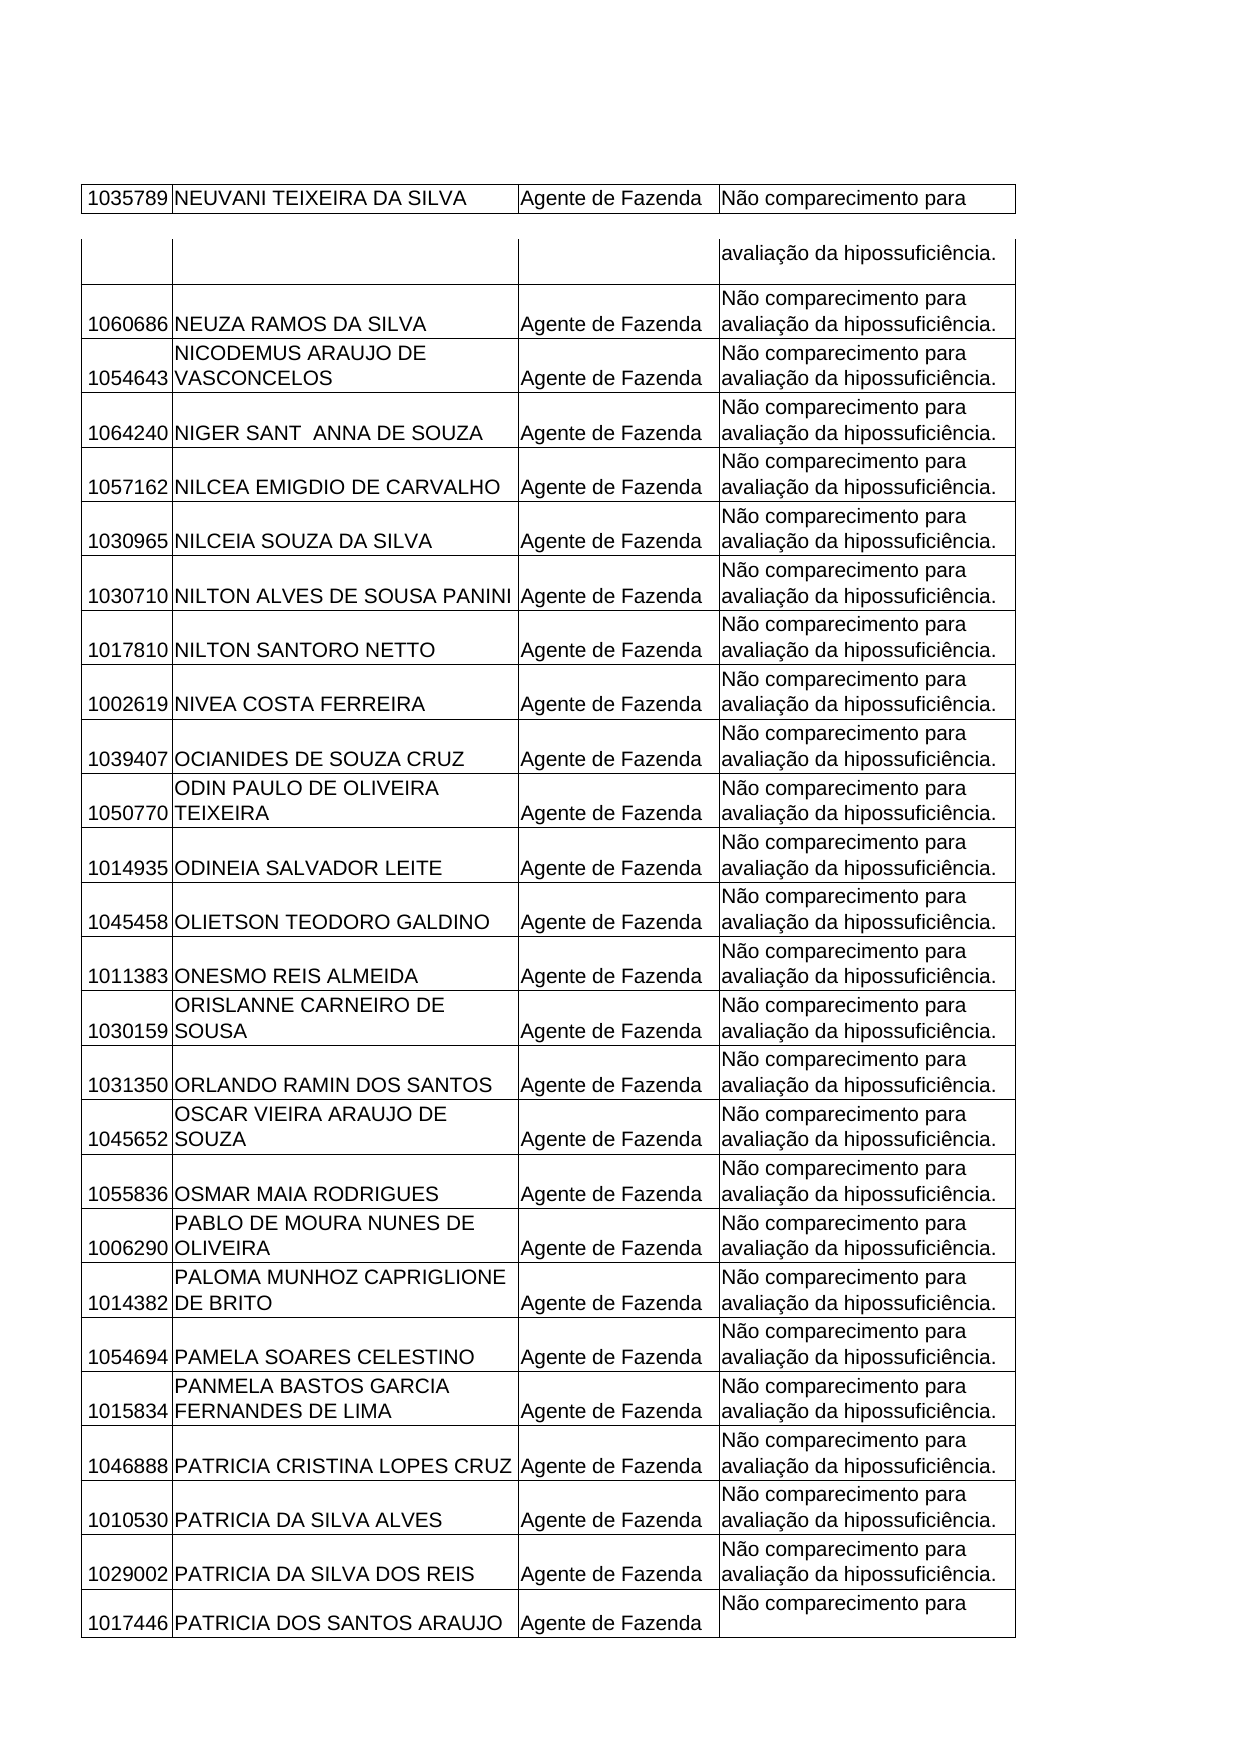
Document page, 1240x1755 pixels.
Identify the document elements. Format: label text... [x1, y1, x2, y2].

table_cell Não comparecimento para avaliação da hipossuficiência. [720, 1481, 1015, 1534]
table_cell Não comparecimento para avaliação da hipossuficiência. [720, 393, 1015, 447]
table_cell ORLANDO RAMIN DOS SANTOS [173, 1046, 518, 1099]
table_cell PATRICIA DA SILVA DOS REIS [173, 1535, 518, 1588]
table_cell 1039407 [82, 720, 172, 773]
table_cell Agente de Fazenda [519, 1318, 719, 1371]
table_cell Agente de Fazenda [519, 937, 719, 990]
table_cell ORISLANNE CARNEIRO DE SOUSA [173, 991, 518, 1045]
table_cell PABLO DE MOURA NUNES DE OLIVEIRA [173, 1209, 518, 1262]
table_cell ODIN PAULO DE OLIVEIRA TEIXEIRA [173, 774, 518, 827]
table_cell 1060686 [82, 285, 172, 338]
table_cell ODINEIA SALVADOR LEITE [173, 828, 518, 882]
table_cell Agente de Fazenda [519, 1263, 719, 1317]
table_cell NIGER SANT ANNA DE SOUZA [173, 393, 518, 447]
table_cell ONESMO REIS ALMEIDA [173, 937, 518, 990]
table_cell NIVEA COSTA FERREIRA [173, 665, 518, 718]
table_cell NILTON SANTORO NETTO [173, 611, 518, 664]
table_cell OSMAR MAIA RODRIGUES [173, 1155, 518, 1208]
table_cell Não comparecimento para avaliação da hipossuficiência. [720, 1318, 1015, 1371]
table_cell Não comparecimento para avaliação da hipossuficiência. [720, 991, 1015, 1045]
table_cell Não comparecimento para avaliação da hipossuficiência. [720, 556, 1015, 610]
table_cell Agente de Fazenda [519, 448, 719, 501]
table_cell Não comparecimento para avaliação da hipossuficiência. [720, 448, 1015, 501]
table_cell NICODEMUS ARAUJO DE VASCONCELOS [173, 339, 518, 392]
table_cell Não comparecimento para avaliação da hipossuficiência. [720, 1535, 1015, 1588]
table_cell Não comparecimento para avaliação da hipossuficiência. [720, 285, 1015, 338]
table_cell Não comparecimento para avaliação da hipossuficiência. [720, 1426, 1015, 1480]
table_cell Não comparecimento para avaliação da hipossuficiência. [720, 665, 1015, 718]
table_cell 1046888 [82, 1426, 172, 1480]
table_cell 1015834 [82, 1372, 172, 1425]
table_cell 1054694 [82, 1318, 172, 1371]
table_cell Agente de Fazenda [519, 1535, 719, 1588]
table_cell Agente de Fazenda [519, 285, 719, 338]
table_cell 1002619 [82, 665, 172, 718]
table_cell Agente de Fazenda [519, 1209, 719, 1262]
table_header [82, 239, 172, 283]
table_cell Não comparecimento para avaliação da hipossuficiência. [720, 1100, 1015, 1153]
table_cell 1017810 [82, 611, 172, 664]
table_cell NILTON ALVES DE SOUSA PANINI [173, 556, 518, 610]
table_cell PATRICIA CRISTINA LOPES CRUZ [173, 1426, 518, 1480]
table_cell NEUVANI TEIXEIRA DA SILVA [173, 185, 518, 212]
table_cell OCIANIDES DE SOUZA CRUZ [173, 720, 518, 773]
table_cell Não comparecimento para avaliação da hipossuficiência. [720, 720, 1015, 773]
table_cell Não comparecimento para avaliação da hipossuficiência. [720, 774, 1015, 827]
table_cell Não comparecimento para avaliação da hipossuficiência. [720, 883, 1015, 936]
table_cell OLIETSON TEODORO GALDINO [173, 883, 518, 936]
table_cell PALOMA MUNHOZ CAPRIGLIONE DE BRITO [173, 1263, 518, 1317]
table_cell Agente de Fazenda [519, 611, 719, 664]
table_cell Não comparecimento para avaliação da hipossuficiência. [720, 1046, 1015, 1099]
table_header [519, 239, 719, 283]
table_cell Não comparecimento para avaliação da hipossuficiência. [720, 1263, 1015, 1317]
table_header avaliação da hipossuficiência. [720, 239, 1015, 283]
table_cell Agente de Fazenda [519, 991, 719, 1045]
table_cell 1029002 [82, 1535, 172, 1588]
table_cell PATRICIA DOS SANTOS ARAUJO [173, 1590, 518, 1637]
table_cell Agente de Fazenda [519, 665, 719, 718]
table_cell Não comparecimento para avaliação da hipossuficiência. [720, 1209, 1015, 1262]
table_cell Não comparecimento para avaliação da hipossuficiência. [720, 1372, 1015, 1425]
table_cell Agente de Fazenda [519, 1046, 719, 1099]
table_cell Agente de Fazenda [519, 185, 719, 212]
table_cell PANMELA BASTOS GARCIA FERNANDES DE LIMA [173, 1372, 518, 1425]
table_cell Agente de Fazenda [519, 393, 719, 447]
table_cell 1010530 [82, 1481, 172, 1534]
table_cell NILCEA EMIGDIO DE CARVALHO [173, 448, 518, 501]
table_cell Não comparecimento para avaliação da hipossuficiência. [720, 611, 1015, 664]
table_cell PAMELA SOARES CELESTINO [173, 1318, 518, 1371]
table_cell 1064240 [82, 393, 172, 447]
table_cell Não comparecimento para avaliação da hipossuficiência. [720, 937, 1015, 990]
table_cell 1035789 [82, 185, 172, 212]
table_cell Agente de Fazenda [519, 556, 719, 610]
table_cell 1055836 [82, 1155, 172, 1208]
table_cell NEUZA RAMOS DA SILVA [173, 285, 518, 338]
table_cell 1054643 [82, 339, 172, 392]
table_cell PATRICIA DA SILVA ALVES [173, 1481, 518, 1534]
table_cell Agente de Fazenda [519, 1481, 719, 1534]
table_cell Agente de Fazenda [519, 1372, 719, 1425]
table_cell NILCEIA SOUZA DA SILVA [173, 502, 518, 555]
table_cell Agente de Fazenda [519, 1426, 719, 1480]
table_cell 1011383 [82, 937, 172, 990]
table_cell 1045652 [82, 1100, 172, 1153]
table_cell Agente de Fazenda [519, 1155, 719, 1208]
table_cell 1030710 [82, 556, 172, 610]
table_cell Agente de Fazenda [519, 1590, 719, 1637]
table_cell 1031350 [82, 1046, 172, 1099]
table_cell OSCAR VIEIRA ARAUJO DE SOUZA [173, 1100, 518, 1153]
table_cell Agente de Fazenda [519, 339, 719, 392]
table_cell 1050770 [82, 774, 172, 827]
table_cell Não comparecimento para avaliação da hipossuficiência. [720, 339, 1015, 392]
table_cell 1030159 [82, 991, 172, 1045]
table_cell Não comparecimento para avaliação da hipossuficiência. [720, 502, 1015, 555]
table_cell 1030965 [82, 502, 172, 555]
table_cell Não comparecimento para avaliação da hipossuficiência. [720, 828, 1015, 882]
table_cell Agente de Fazenda [519, 720, 719, 773]
table_cell Agente de Fazenda [519, 774, 719, 827]
table_cell Agente de Fazenda [519, 502, 719, 555]
table_cell Agente de Fazenda [519, 883, 719, 936]
table_header [173, 239, 518, 283]
table_cell 1006290 [82, 1209, 172, 1262]
table_cell Não comparecimento para [720, 185, 1015, 212]
table_cell 1057162 [82, 448, 172, 501]
table_cell 1014382 [82, 1263, 172, 1317]
table_cell Não comparecimento para avaliação da hipossuficiência. [720, 1155, 1015, 1208]
table_cell Agente de Fazenda [519, 828, 719, 882]
table_cell Não comparecimento para [720, 1590, 1015, 1637]
table_cell 1014935 [82, 828, 172, 882]
table_cell 1045458 [82, 883, 172, 936]
table_cell 1017446 [82, 1590, 172, 1637]
table_cell Agente de Fazenda [519, 1100, 719, 1153]
